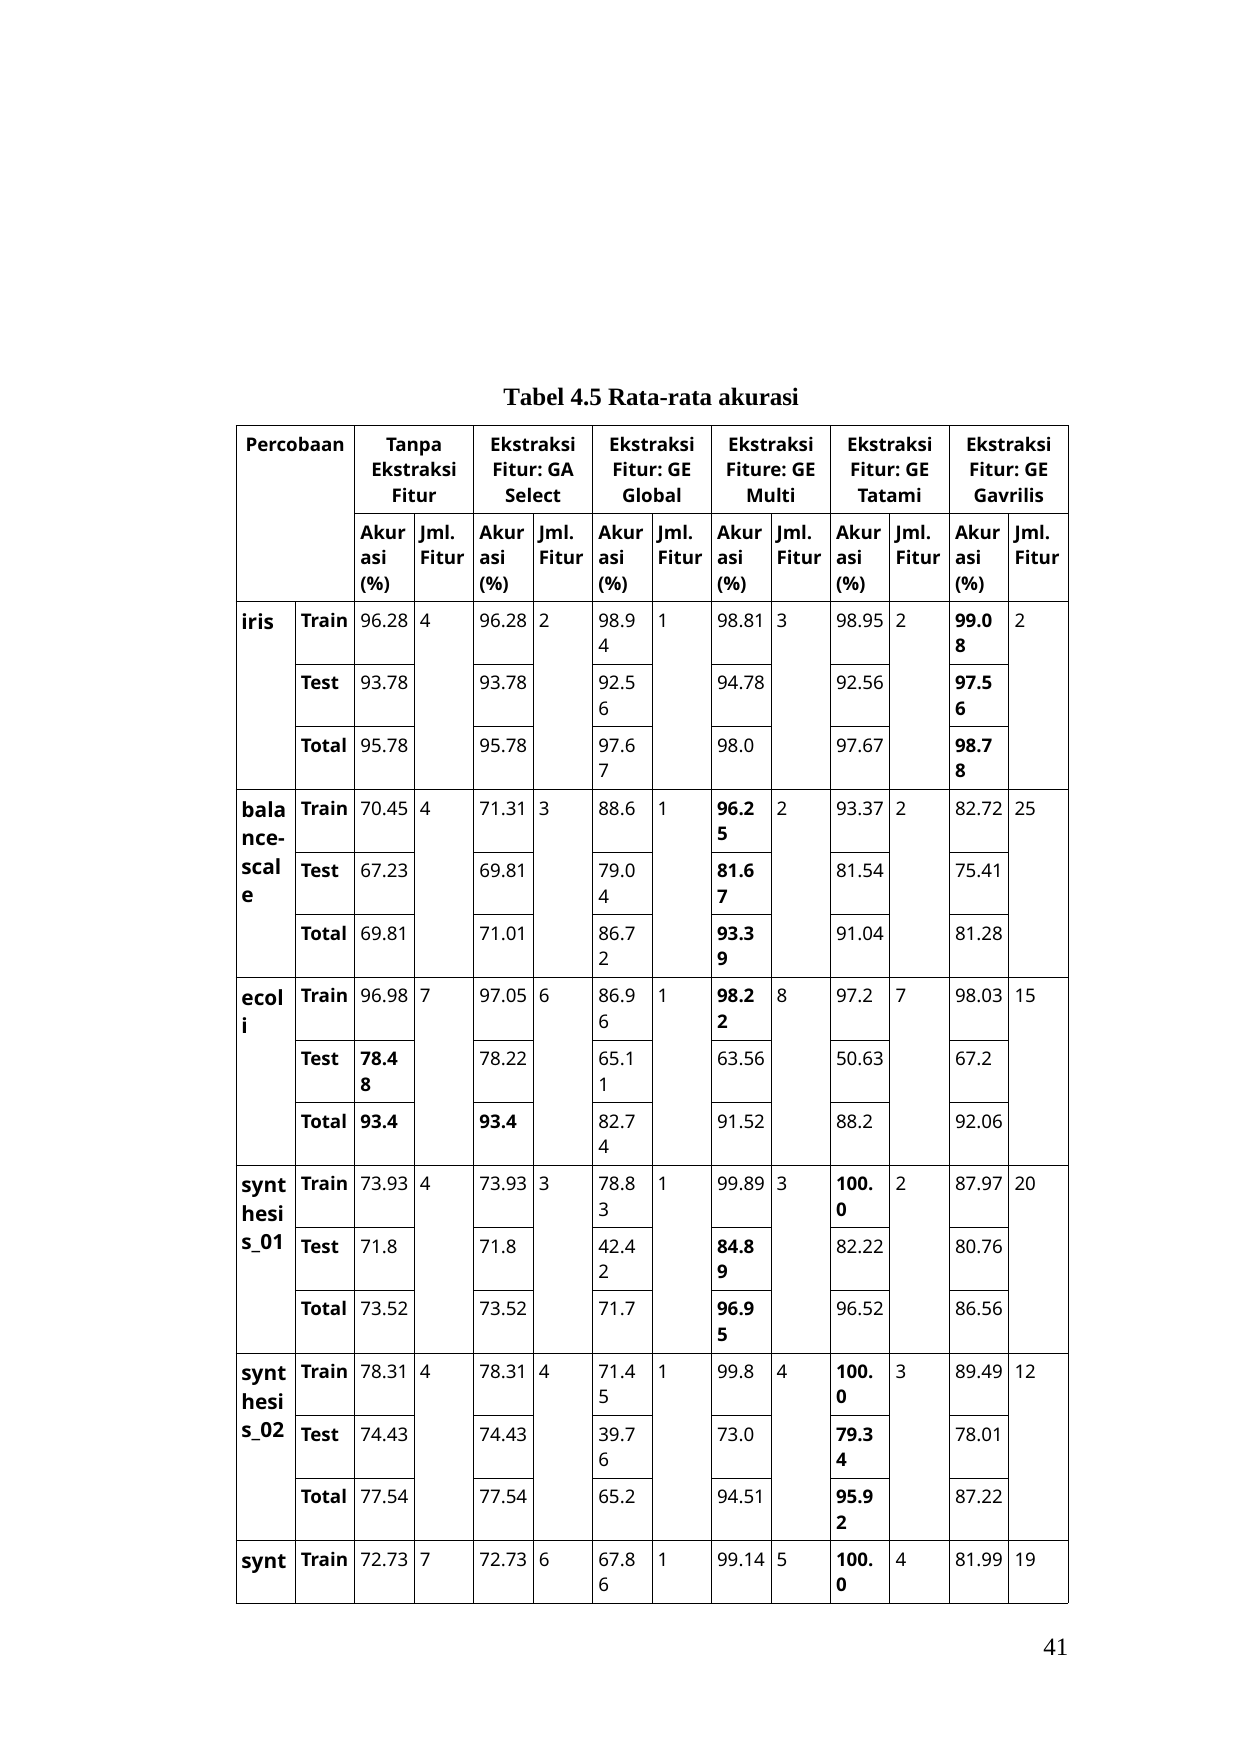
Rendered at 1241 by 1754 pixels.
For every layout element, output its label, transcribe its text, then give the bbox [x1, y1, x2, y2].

table_cell 71.31 [474, 790, 533, 852]
table_header Ekstraksi Fitur: GE Global [593, 426, 711, 513]
table_cell 50.63 [831, 1041, 889, 1102]
table_cell 81.67 [712, 853, 771, 914]
table_cell 98.94 [593, 602, 652, 664]
table_cell 88.2 [831, 1103, 889, 1165]
table_cell 78.83 [593, 1166, 652, 1227]
table_cell 67.23 [355, 853, 414, 914]
table_cell 91.04 [831, 915, 889, 977]
table_cell 1 [653, 790, 711, 977]
table_cell 93.78 [355, 665, 414, 726]
table_cell 4 [415, 790, 473, 977]
table_cell 96.98 [355, 978, 414, 1039]
table_cell 73.93 [474, 1166, 533, 1227]
table_cell 25 [1009, 790, 1068, 977]
table_cell 91.52 [712, 1103, 771, 1165]
table_cell 5 [772, 1541, 830, 1603]
table_cell Jml. Fitur [1009, 514, 1068, 601]
table_cell 96.28 [474, 602, 533, 664]
table_cell Akurasi (%) [355, 514, 414, 601]
table_cell 74.43 [355, 1416, 414, 1478]
table_cell 98.22 [712, 978, 771, 1039]
table_cell 19 [1009, 1541, 1068, 1603]
table_header Ekstraksi Fitur: GE Gavrilis [950, 426, 1068, 513]
table_cell 75.41 [950, 853, 1008, 914]
table_header Ekstraksi Fitur: GE Tatami [831, 426, 949, 513]
table_cell 87.22 [950, 1479, 1008, 1540]
table_cell 6 [534, 978, 592, 1165]
table_cell Test [296, 1416, 354, 1478]
table_cell 12 [1009, 1354, 1068, 1540]
table_cell 93.4 [474, 1103, 533, 1165]
table_cell Train [296, 978, 354, 1039]
table_cell 84.89 [712, 1228, 771, 1290]
table_cell 71.7 [593, 1291, 652, 1352]
table_cell 1 [653, 978, 711, 1165]
table_cell 73.93 [355, 1166, 414, 1227]
table_cell 20 [1009, 1166, 1068, 1352]
table_cell balance-scale [237, 790, 295, 977]
table_cell 65.2 [593, 1479, 652, 1540]
table_cell Test [296, 665, 354, 726]
table_cell Akurasi (%) [831, 514, 889, 601]
table_cell 98.0 [712, 727, 771, 789]
table_cell 7 [415, 978, 473, 1165]
table_cell 2 [890, 790, 949, 977]
table_cell Train [296, 602, 354, 664]
table_cell 80.76 [950, 1228, 1008, 1290]
table_cell 4 [415, 1166, 473, 1352]
table_cell 7 [890, 978, 949, 1165]
table_cell 81.54 [831, 853, 889, 914]
table_header Ekstraksi Fitur: GA Select [474, 426, 592, 513]
table_cell Akurasi (%) [950, 514, 1008, 601]
table_cell Test [296, 1228, 354, 1290]
table_cell 78.01 [950, 1416, 1008, 1478]
table_cell 3 [890, 1354, 949, 1540]
table_cell 96.95 [712, 1291, 771, 1352]
table_cell 89.49 [950, 1354, 1008, 1415]
table_cell Train [296, 1541, 354, 1603]
table_cell 2 [1009, 602, 1068, 789]
table_cell iris [237, 602, 295, 789]
table_cell 77.54 [474, 1479, 533, 1540]
table_cell 79.04 [593, 853, 652, 914]
table_cell 2 [890, 1166, 949, 1352]
table_cell Total [296, 1291, 354, 1352]
table_cell Train [296, 1166, 354, 1227]
table_cell 99.8 [712, 1354, 771, 1415]
table_cell 73.0 [712, 1416, 771, 1478]
table_header Percobaan [237, 426, 354, 601]
table_cell ecoli [237, 978, 295, 1165]
table_cell synthesis_01 [237, 1166, 295, 1352]
table_header Ekstraksi Fiture: GE Multi [712, 426, 830, 513]
table_cell 73.52 [474, 1291, 533, 1352]
table_cell 39.76 [593, 1416, 652, 1478]
table_cell 100.0 [831, 1541, 889, 1603]
table_cell 71.8 [355, 1228, 414, 1290]
table_cell 67.2 [950, 1041, 1008, 1102]
table_cell 87.97 [950, 1166, 1008, 1227]
table_cell 98.81 [712, 602, 771, 664]
table_cell 97.67 [593, 727, 652, 789]
table_cell 98.78 [950, 727, 1008, 789]
table_cell 98.03 [950, 978, 1008, 1039]
table_cell 82.74 [593, 1103, 652, 1165]
table_cell 93.4 [355, 1103, 414, 1165]
table_cell 78.48 [355, 1041, 414, 1102]
table_cell 93.39 [712, 915, 771, 977]
table_cell 78.22 [474, 1041, 533, 1102]
table_cell 100.0 [831, 1354, 889, 1415]
table_cell 92.56 [593, 665, 652, 726]
table_cell 81.28 [950, 915, 1008, 977]
table_cell 95.78 [355, 727, 414, 789]
table_cell 95.92 [831, 1479, 889, 1540]
table_cell Jml. Fitur [772, 514, 830, 601]
table_cell 93.78 [474, 665, 533, 726]
table_cell 8 [772, 978, 830, 1165]
table_cell 4 [415, 1354, 473, 1540]
table_cell Jml. Fitur [415, 514, 473, 601]
table_cell 88.6 [593, 790, 652, 852]
table_cell 3 [534, 790, 592, 977]
table_cell Total [296, 1479, 354, 1540]
table_cell 86.72 [593, 915, 652, 977]
table_cell 69.81 [474, 853, 533, 914]
table_cell 100.0 [831, 1166, 889, 1227]
table_cell 2 [772, 790, 830, 977]
table_cell 7 [415, 1541, 473, 1603]
table_cell Train [296, 790, 354, 852]
table_cell 96.52 [831, 1291, 889, 1352]
table_cell 97.56 [950, 665, 1008, 726]
table_cell 63.56 [712, 1041, 771, 1102]
table_cell 93.37 [831, 790, 889, 852]
table_cell 2 [890, 602, 949, 789]
table_cell 71.01 [474, 915, 533, 977]
table_cell 86.56 [950, 1291, 1008, 1352]
table_cell Train [296, 1354, 354, 1415]
table_cell 2 [534, 602, 592, 789]
table_cell Jml. Fitur [653, 514, 711, 601]
table_cell synt [237, 1541, 295, 1603]
table_cell 94.51 [712, 1479, 771, 1540]
table_cell 82.22 [831, 1228, 889, 1290]
table_cell 97.05 [474, 978, 533, 1039]
table_cell Test [296, 853, 354, 914]
table_cell 92.56 [831, 665, 889, 726]
table_cell 78.31 [474, 1354, 533, 1415]
table_cell 4 [772, 1354, 830, 1540]
table_cell 1 [653, 1541, 711, 1603]
table_cell 6 [534, 1541, 592, 1603]
table_cell 82.72 [950, 790, 1008, 852]
table_cell 81.99 [950, 1541, 1008, 1603]
table_cell 3 [534, 1166, 592, 1352]
table_cell 70.45 [355, 790, 414, 852]
table_cell 1 [653, 1354, 711, 1540]
table_cell 15 [1009, 978, 1068, 1165]
table_cell 98.95 [831, 602, 889, 664]
table_cell 79.34 [831, 1416, 889, 1478]
table_cell 1 [653, 1166, 711, 1352]
table_cell 95.78 [474, 727, 533, 789]
table_cell 96.25 [712, 790, 771, 852]
table_cell Total [296, 915, 354, 977]
table_cell 72.73 [355, 1541, 414, 1603]
table_cell Total [296, 1103, 354, 1165]
text Tabel 4.5 Rata-rata akurasi [232, 382, 1068, 411]
table_cell 71.45 [593, 1354, 652, 1415]
table_cell 1 [653, 602, 711, 789]
table_cell 92.06 [950, 1103, 1008, 1165]
table_cell 78.31 [355, 1354, 414, 1415]
table_cell Akurasi (%) [712, 514, 771, 601]
table_cell 77.54 [355, 1479, 414, 1540]
table_cell 42.42 [593, 1228, 652, 1290]
table_cell Akurasi (%) [474, 514, 533, 601]
table_cell Total [296, 727, 354, 789]
table_cell 97.67 [831, 727, 889, 789]
table_cell 96.28 [355, 602, 414, 664]
table_cell Jml. Fitur [534, 514, 592, 601]
table_cell 94.78 [712, 665, 771, 726]
table_cell Jml. Fitur [890, 514, 949, 601]
table_cell 4 [890, 1541, 949, 1603]
table_cell 97.2 [831, 978, 889, 1039]
table_cell 72.73 [474, 1541, 533, 1603]
table_cell 65.11 [593, 1041, 652, 1102]
table_cell 4 [415, 602, 473, 789]
table_header Tanpa Ekstraksi Fitur [355, 426, 473, 513]
table_cell Akurasi (%) [593, 514, 652, 601]
table_cell 99.08 [950, 602, 1008, 664]
table_cell 86.96 [593, 978, 652, 1039]
table_cell 69.81 [355, 915, 414, 977]
table_cell 74.43 [474, 1416, 533, 1478]
table_cell 67.86 [593, 1541, 652, 1603]
table_cell 99.89 [712, 1166, 771, 1227]
table_cell 3 [772, 1166, 830, 1352]
table_cell 3 [772, 602, 830, 789]
table_cell 4 [534, 1354, 592, 1540]
table_cell 73.52 [355, 1291, 414, 1352]
table_cell 71.8 [474, 1228, 533, 1290]
table_cell 99.14 [712, 1541, 771, 1603]
table_cell synthesis_02 [237, 1354, 295, 1540]
table_cell Test [296, 1041, 354, 1102]
